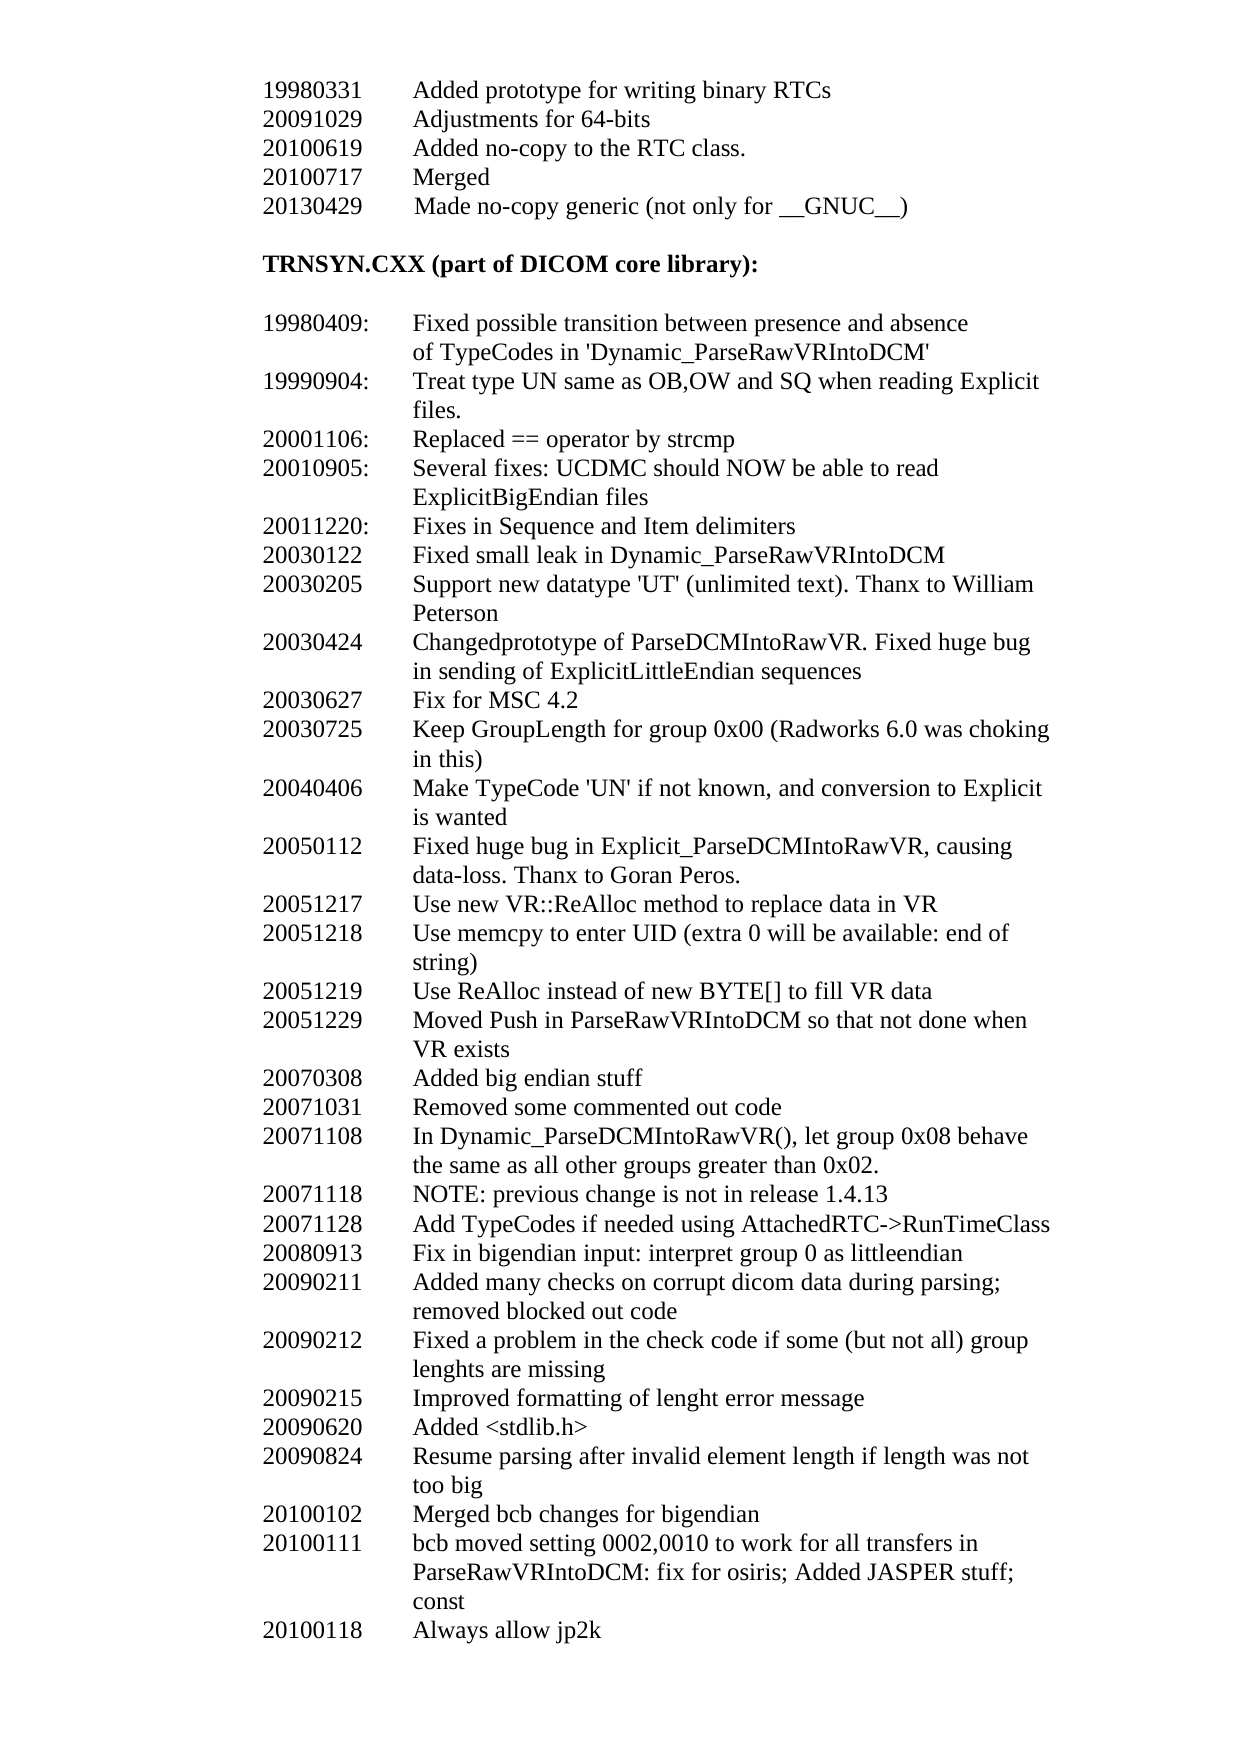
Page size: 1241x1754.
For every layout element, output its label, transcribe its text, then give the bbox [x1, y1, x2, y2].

text 20100619 Added no-copy to the RTC class. [262, 133, 1053, 162]
text 20050112 Fixed huge bug in Explicit_ParseDCMIntoRawVR, causing data-loss. Thanx to Goran Peros. [262, 831, 1053, 889]
text 20030725 Keep GroupLength for group 0x00 (Radworks 6.0 was choking in this) [187, 714, 1053, 772]
text 20030424 Changedprototype of ParseDCMIntoRawVR. Fixed huge bug in sending of ExplicitLittleEndian sequences [262, 627, 1053, 685]
text 19990904: Treat type UN same as OB,OW and SQ when reading Explicit files. [187, 366, 1053, 424]
text 20100118 Always allow jp2k [187, 1615, 1053, 1644]
text 19980331 Added prototype for writing binary RTCs [262, 75, 1053, 104]
text 20090211 Added many checks on corrupt dicom data during parsing; removed blocked out code [187, 1267, 1053, 1325]
text 20090212 Fixed a problem in the check code if some (but not all) group lenghts are missing [187, 1325, 1053, 1383]
text 20051229 Moved Push in ParseRawVRIntoDCM so that not done when VR exists [187, 1005, 1053, 1063]
text 20051217 Use new VR::ReAlloc method to replace data in VR [187, 889, 1053, 918]
text 20040406 Make TypeCode 'UN' if not known, and conversion to Explicit is wanted [262, 772, 1053, 831]
text 20030627 Fix for MSC 4.2 [187, 685, 1053, 714]
text 20030205 Support new datatype 'UT' (unlimited text). Thanx to William Peterson [262, 569, 1053, 627]
text 20100102 Merged bcb changes for bigendian [187, 1499, 1053, 1528]
text 20051218 Use memcpy to enter UID (extra 0 will be available: end of string) [187, 918, 1053, 976]
text 20051219 Use ReAlloc instead of new BYTE[] to fill VR data [187, 976, 1053, 1005]
text 20071118 NOTE: previous change is not in release 1.4.13 [187, 1179, 1053, 1208]
text 19980409: Fixed possible transition between presence and absence of TypeCodes in 'Dynamic_ParseRawVRIntoDCM' [262, 307, 1053, 366]
text 20011220: Fixes in Sequence and Item delimiters [187, 511, 1053, 540]
text 20100717 Merged [262, 162, 1053, 191]
text 20080913 Fix in bigendian input: interpret group 0 as littleendian [187, 1237, 1053, 1267]
text 20071031 Removed some commented out code [187, 1092, 1053, 1121]
text 20010905: Several fixes: UCDMC should NOW be able to read ExplicitBigEndian files [262, 453, 1053, 511]
text 20091029 Adjustments for 64-bits [262, 104, 1053, 133]
text 20130429 Made no-copy generic (not only for __GNUC__) [262, 191, 1053, 220]
text 20090620 Added <stdlib.h> [187, 1412, 1053, 1441]
text 20071128 Add TypeCodes if needed using AttachedRTC->RunTimeClass [187, 1208, 1053, 1237]
text 20100111 bcb moved setting 0002,0010 to work for all transfers in ParseRawVRIntoDCM: fix for osiris; Added JASPER stuff; const [187, 1528, 1053, 1615]
text 20090215 Improved formatting of lenght error message [187, 1383, 1053, 1412]
text TRNSYN.CXX (part of DICOM core library): [262, 249, 1053, 278]
text 20001106: Replaced == operator by strcmp [187, 424, 1053, 453]
text 20030122 Fixed small leak in Dynamic_ParseRawVRIntoDCM [187, 540, 1053, 569]
text 20070308 Added big endian stuff [187, 1063, 1053, 1092]
text 20090824 Resume parsing after invalid element length if length was not too big [187, 1441, 1053, 1499]
text 20071108 In Dynamic_ParseDCMIntoRawVR(), let group 0x08 behave the same as all other groups greater than 0x02. [187, 1121, 1053, 1179]
